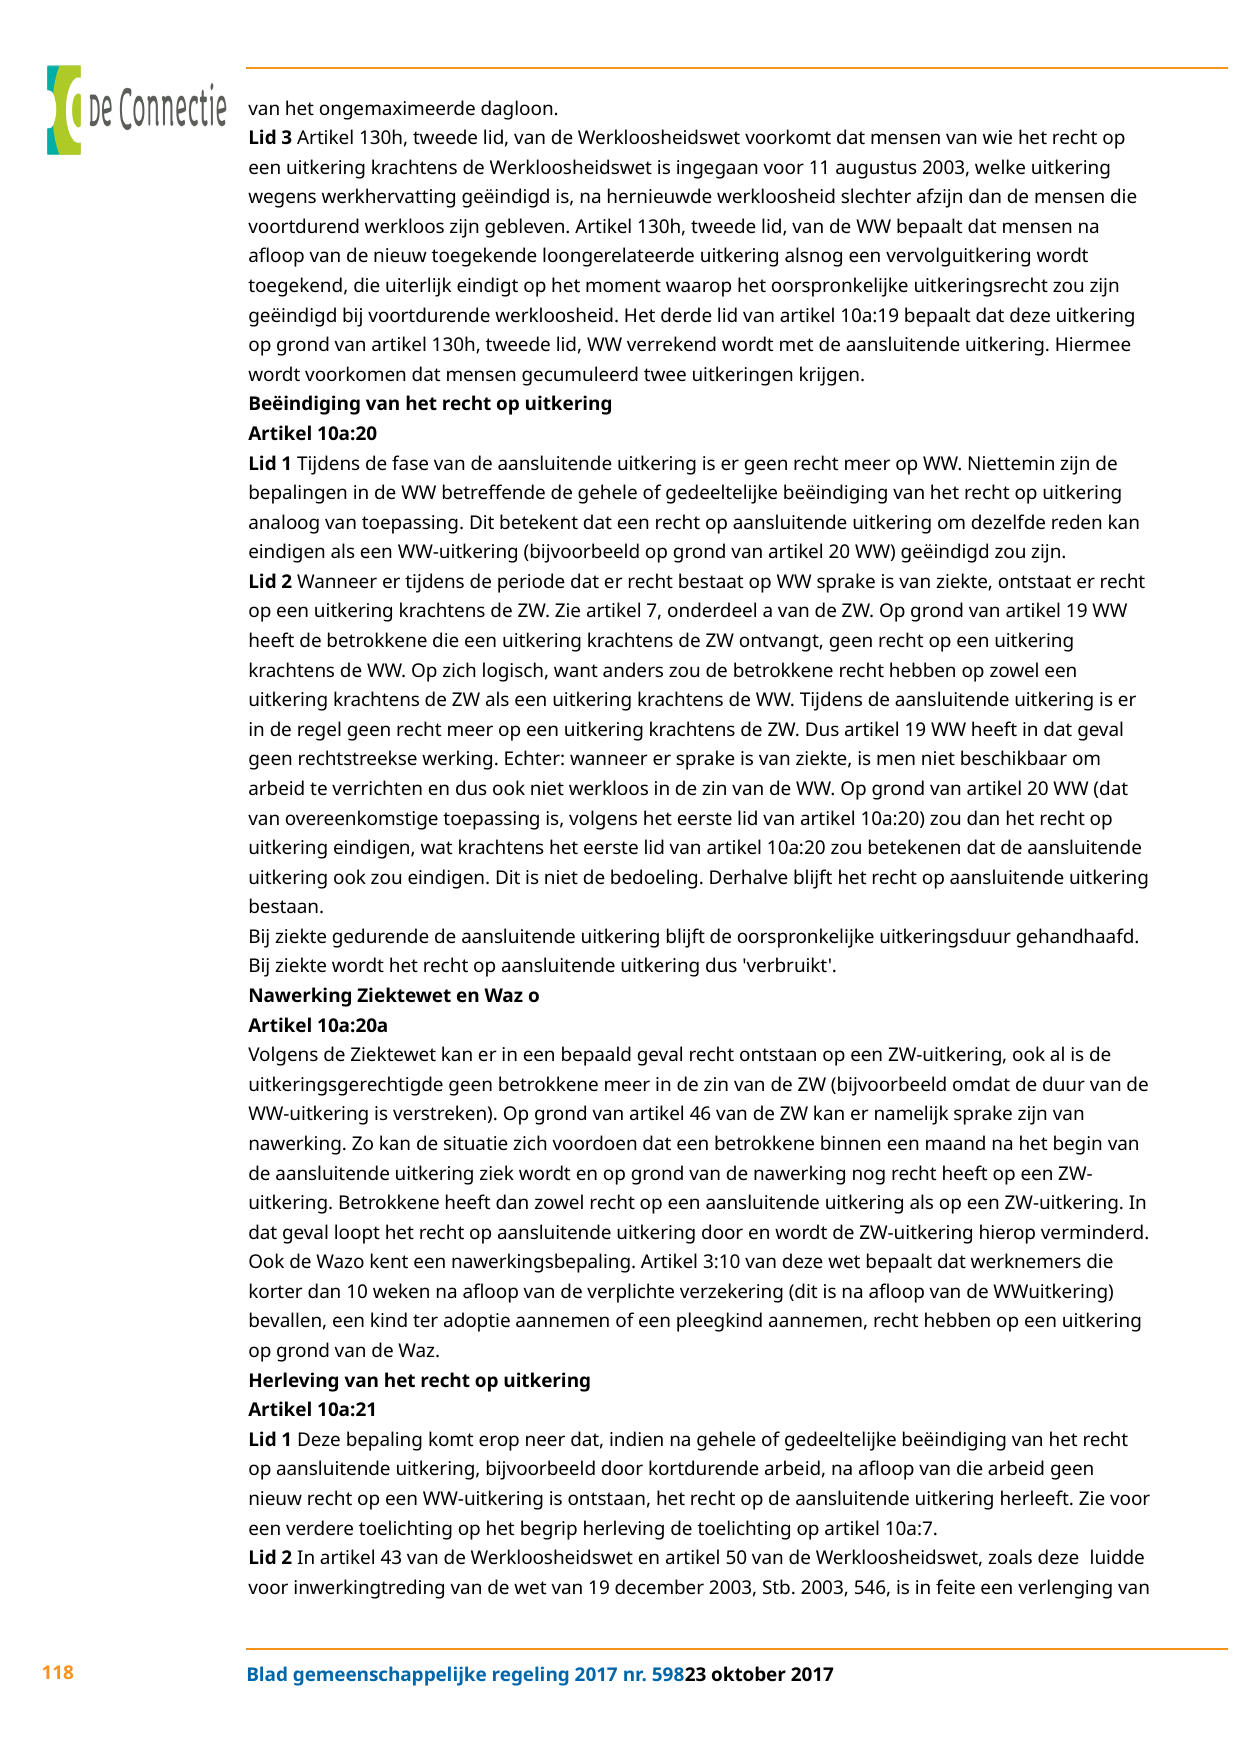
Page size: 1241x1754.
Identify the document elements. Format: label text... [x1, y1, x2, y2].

text van het ongemaximeerde dagloon. [248, 95, 1152, 121]
text Lid 1 Tijdens de fase van de aansluitende uitkering is er geen recht meer op WW. Niettemin zijn de bepalingen in de WW betreffende de gehele of gedeeltelijke beëindiging van het recht op uitkering analoog van toepassing. Dit betekent dat een recht op aansluitende uitkering om dezelfde reden kan eindigen als een WW-uitkering (bijvoorbeeld op grond van artikel 20 WW) geëindigd zou zijn. [248, 450, 1152, 564]
text Ook de Wazo kent een nawerkingsbepaling. Artikel 3:10 van deze wet bepaalt dat werknemers die korter dan 10 weken na afloop van de verplichte verzekering (dit is na afloop van de WWuitkering) bevallen, een kind ter adoptie aannemen of een pleegkind aannemen, recht hebben op een uitkering op grond van de Waz. [248, 1248, 1152, 1363]
picture [41, 47, 231, 172]
text Lid 3 Artikel 130h, tweede lid, van de Werkloosheidswet voorkomt dat mensen van wie het recht op een uitkering krachtens de Werkloosheidswet is ingegaan voor 11 augustus 2003, welke uitkering wegens werkhervatting geëindigd is, na hernieuwde werkloosheid slechter afzijn dan de mensen die voortdurend werkloos zijn gebleven. Artikel 130h, tweede lid, van de WW bepaalt dat mensen na afloop van de nieuw toegekende loongerelateerde uitkering alsnog een vervolguitkering wordt toegekend, die uiterlijk eindigt op het moment waarop het oorspronkelijke uitkeringsrecht zou zijn geëindigd bij voortdurende werkloosheid. Het derde lid van artikel 10a:19 bepaalt dat deze uitkering op grond van artikel 130h, tweede lid, WW verrekend wordt met de aansluitende uitkering. Hiermee wordt voorkomen dat mensen gecumuleerd twee uitkeringen krijgen. [248, 124, 1152, 387]
text Artikel 10a:21 [248, 1396, 1152, 1422]
text Volgens de Ziektewet kan er in een bepaald geval recht ontstaan op een ZW-uitkering, ook al is de uitkeringsgerechtigde geen betrokkene meer in de zin van de ZW (bijvoorbeeld omdat de duur van de WW-uitkering is verstreken). Op grond van artikel 46 van de ZW kan er namelijk sprake zijn van nawerking. Zo kan de situatie zich voordoen dat een betrokkene binnen een maand na het begin van de aansluitende uitkering ziek wordt en op grond van de nawerking nog recht heeft op een ZW-uitkering. Betrokkene heeft dan zowel recht op een aansluitende uitkering als op een ZW-uitkering. In dat geval loopt het recht op aansluitende uitkering door en wordt de ZW-uitkering hierop verminderd. [248, 1041, 1152, 1245]
text Lid 2 Wanneer er tijdens de periode dat er recht bestaat op WW sprake is van ziekte, ontstaat er recht op een uitkering krachtens de ZW. Zie artikel 7, onderdeel a van de ZW. Op grond van artikel 19 WW heeft de betrokkene die een uitkering krachtens de ZW ontvangt, geen recht op een uitkering krachtens de WW. Op zich logisch, want anders zou de betrokkene recht hebben op zowel een uitkering krachtens de ZW als een uitkering krachtens de WW. Tijdens de aansluitende uitkering is er in de regel geen recht meer op een uitkering krachtens de ZW. Dus artikel 19 WW heeft in dat geval geen rechtstreekse werking. Echter: wanneer er sprake is van ziekte, is men niet beschikbaar om arbeid te verrichten en dus ook niet werkloos in de zin van de WW. Op grond van artikel 20 WW (dat van overeenkomstige toepassing is, volgens het eerste lid van artikel 10a:20) zou dan het recht op uitkering eindigen, wat krachtens het eerste lid van artikel 10a:20 zou betekenen dat de aansluitende uitkering ook zou eindigen. Dit is niet de bedoeling. Derhalve blijft het recht op aansluitende uitkering bestaan. [248, 568, 1152, 919]
text Lid 2 In artikel 43 van de Werkloosheidswet en artikel 50 van de Werkloosheidswet, zoals deze luidde voor inwerkingtreding van de wet van 19 december 2003, Stb. 2003, 546, is in feite een verlenging van [248, 1544, 1152, 1600]
text Artikel 10a:20a [248, 1012, 1152, 1038]
text Bij ziekte gedurende de aansluitende uitkering blijft de oorspronkelijke uitkeringsduur gehandhaafd. Bij ziekte wordt het recht op aansluitende uitkering dus 'verbruikt'. [248, 923, 1152, 978]
text Beëindiging van het recht op uitkering [248, 391, 1152, 416]
text Lid 1 Deze bepaling komt erop neer dat, indien na gehele of gedeeltelijke beëindiging van het recht op aansluitende uitkering, bijvoorbeeld door kortdurende arbeid, na afloop van die arbeid geen nieuw recht op een WW-uitkering is ontstaan, het recht op de aansluitende uitkering herleeft. Zie voor een verdere toelichting op het begrip herleving de toelichting op artikel 10a:7. [248, 1426, 1152, 1541]
text Artikel 10a:20 [248, 420, 1152, 446]
text Nawerking Ziektewet en Waz o [248, 982, 1152, 1008]
text Herleving van het recht op uitkering [248, 1367, 1152, 1393]
